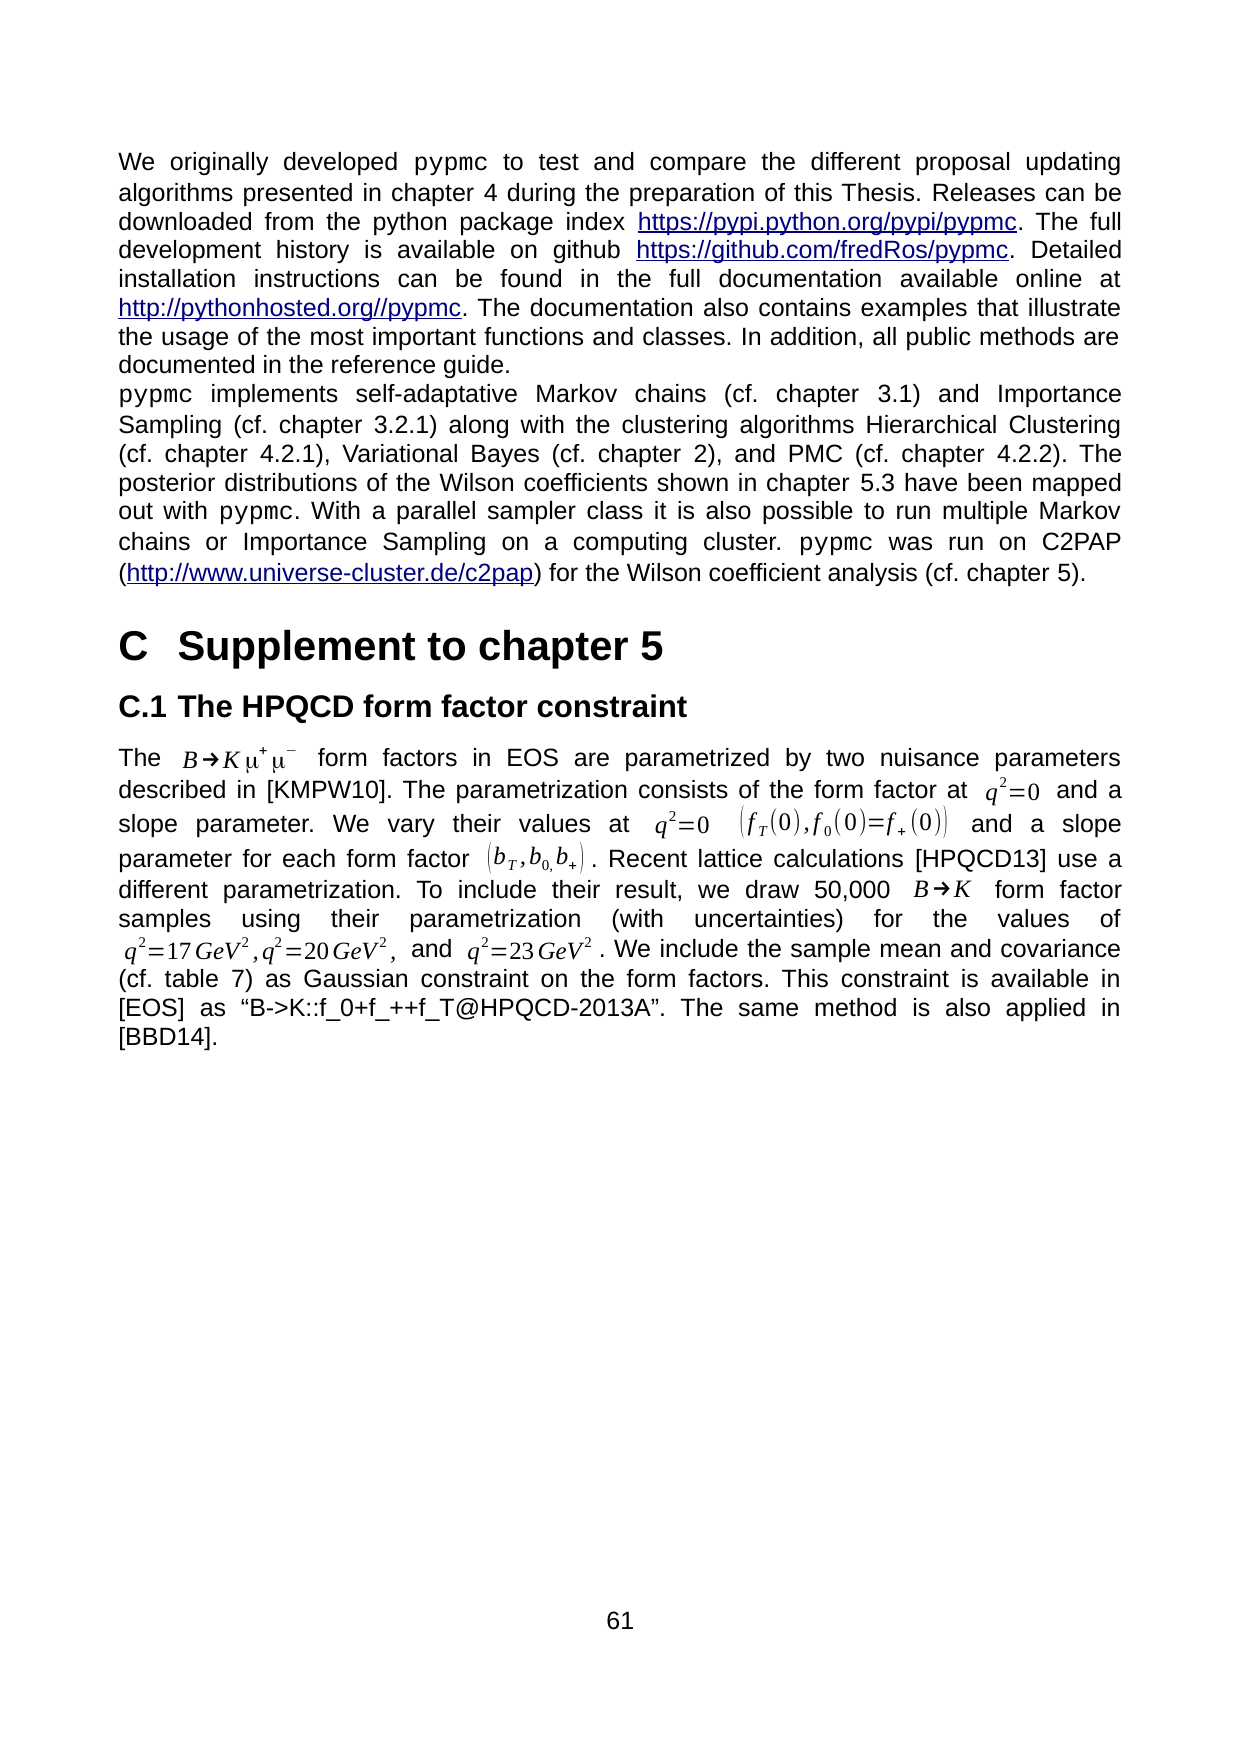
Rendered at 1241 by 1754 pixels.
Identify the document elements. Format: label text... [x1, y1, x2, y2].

title Supplement to chapter 5 [118, 622, 1122, 669]
text The form factors in EOS are parametrized by two nuisance parameters described in [KMPW10]. The parametrization consists of the form factor at and a slope parameter. We vary their values at and a slope parameter for each form factor . Recent lattice calculations [HPQCD13] use a different parametrization. To include their result, we draw 50,000 form factor samples using their parametrization (with uncertainties) for the values of and . We include the sample mean and covariance (cf. table 7) as Gaussian constraint on the form factors. This constraint is available in [EOS] as “B->K::f_0+f_++f_T@HPQCD-2013A”. The same method is also applied in [BBD14]. [118, 742, 1122, 1051]
text We originally developed pypmc to test and compare the different proposal updating algorithms presented in chapter 4 during the preparation of this Thesis. Releases can be downloaded from the python package index https://pypi.python.org/pypi/pypmc. The full development history is available on github https://github.com/fredRos/pypmc. Detailed installation instructions can be found in the full documentation available online at http://pythonhosted.org//pypmc. The documentation also contains examples that illustrate the usage of the most important functions and classes. In addition, all public methods are documented in the reference guide. [118, 147, 1122, 379]
text pypmc implements self-adaptative Markov chains (cf. chapter 3.1) and Importance Sampling (cf. chapter 3.2.1) along with the clustering algorithms Hierarchical Clustering (cf. chapter 4.2.1), Variational Bayes (cf. chapter 2), and PMC (cf. chapter 4.2.2). The posterior distributions of the Wilson coefficients shown in chapter 5.3 have been mapped out with pypmc. With a parallel sampler class it is also possible to run multiple Markov chains or Importance Sampling on a computing cluster. pypmc was run on C2PAP (http://www.universe-cluster.de/c2pap) for the Wilson coefficient analysis (cf. chapter 5). [118, 379, 1122, 587]
title The HPQCD form factor constraint [118, 688, 1122, 723]
